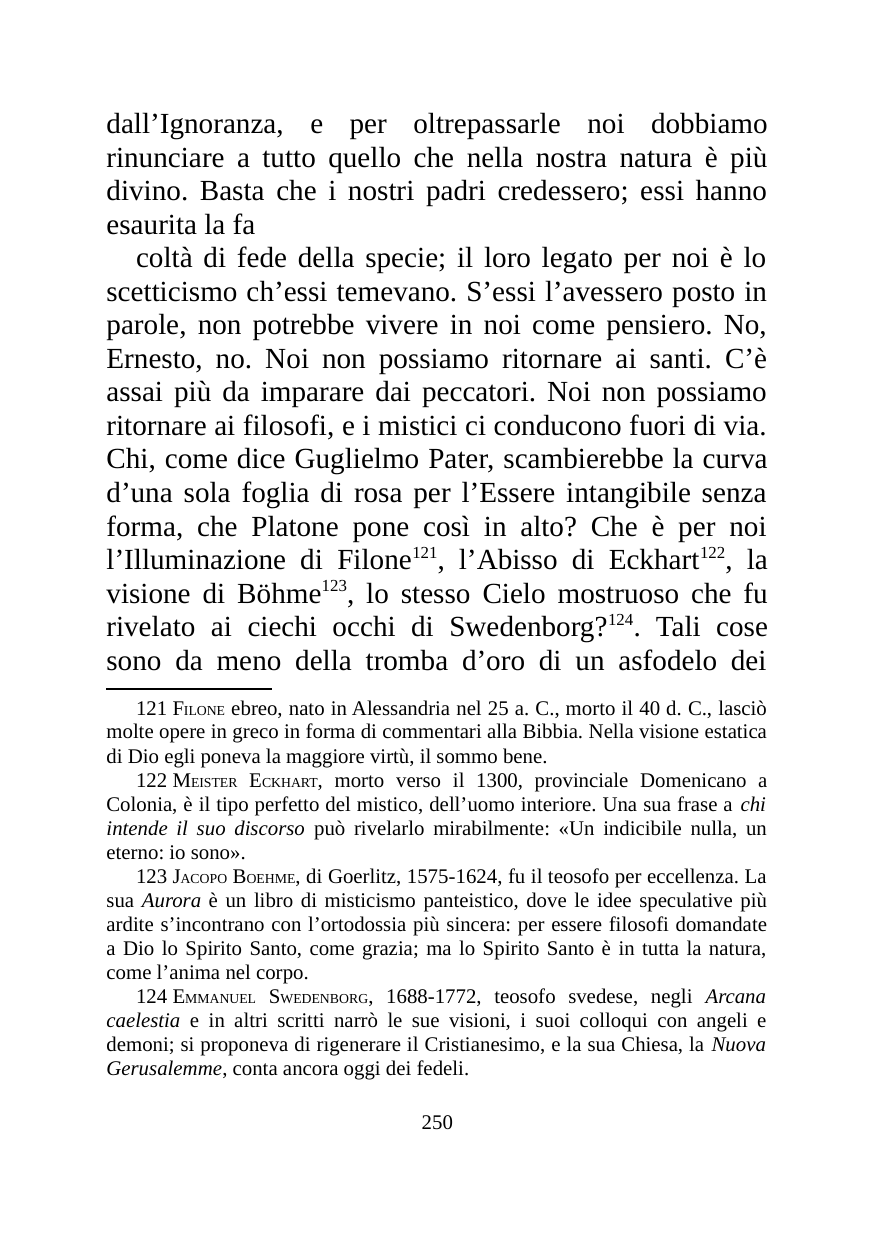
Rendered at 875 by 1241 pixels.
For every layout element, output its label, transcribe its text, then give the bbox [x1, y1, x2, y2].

text coltà di fede della specie; il loro legato per noi è lo scetticismo ch’essi temevano. S’essi l’avessero posto in parole, non potrebbe vivere in noi come pensiero. No, Ernesto, no. Noi non possiamo ritornare ai santi. C’è assai più da imparare dai peccatori. Noi non possiamo ritornare ai filosofi, e i mistici ci conducono fuori di via. Chi, come dice Guglielmo Pater, scambierebbe la curva d’una sola foglia di rosa per l’Essere intangibile senza forma, che Platone pone così in alto? Che è per noi l’Illuminazione di Filone, l’Abisso di Eckhart, la visione di Böhme, lo stesso Cielo mostruoso che fu rivelato ai ciechi occhi di Swedenborg?. Tali cose sono da meno della tromba d’oro di un asfodelo dei [106, 240, 768, 676]
text dall’Ignoranza, e per oltrepassarle noi dobbiamo rinunciare a tutto quello che nella nostra natura è più divino. Basta che i nostri padri credessero; essi hanno esaurita la fa [106, 106, 768, 240]
text Emmanuel Swedenborg, 1688-1772, teosofo svedese, negli Arcana caelestia e in altri scritti narrò le sue visioni, i suoi colloqui con angeli e demoni; si proponeva di rigenerare il Cristianesimo, e la sua Chiesa, la Nuova Gerusalemme, conta ancora oggi dei fedeli. [106, 984, 768, 1080]
text Jacopo Boehme, di Goerlitz, 1575-1624, fu il teosofo per eccellenza. La sua Aurora è un libro di misticismo panteistico, dove le idee speculative più ardite s’incontrano con l’ortodossia più sincera: per essere filosofi domandate a Dio lo Spirito Santo, come grazia; ma lo Spirito Santo è in tutta la natura, come l’anima nel corpo. [106, 864, 768, 984]
text Meister Eckhart, morto verso il 1300, provinciale Domenicano a Colonia, è il tipo perfetto del mistico, dell’uomo interiore. Una sua frase a chi intende il suo discorso può rivelarlo mirabilmente: «Un indicibile nulla, un eterno: io sono». [106, 768, 768, 864]
text Filone ebreo, nato in Alessandria nel 25 a. C., morto il 40 d. C., lasciò molte opere in greco in forma di commentari alla Bibbia. Nella visione estatica di Dio egli poneva la maggiore virtù, il sommo bene. [106, 695, 768, 768]
